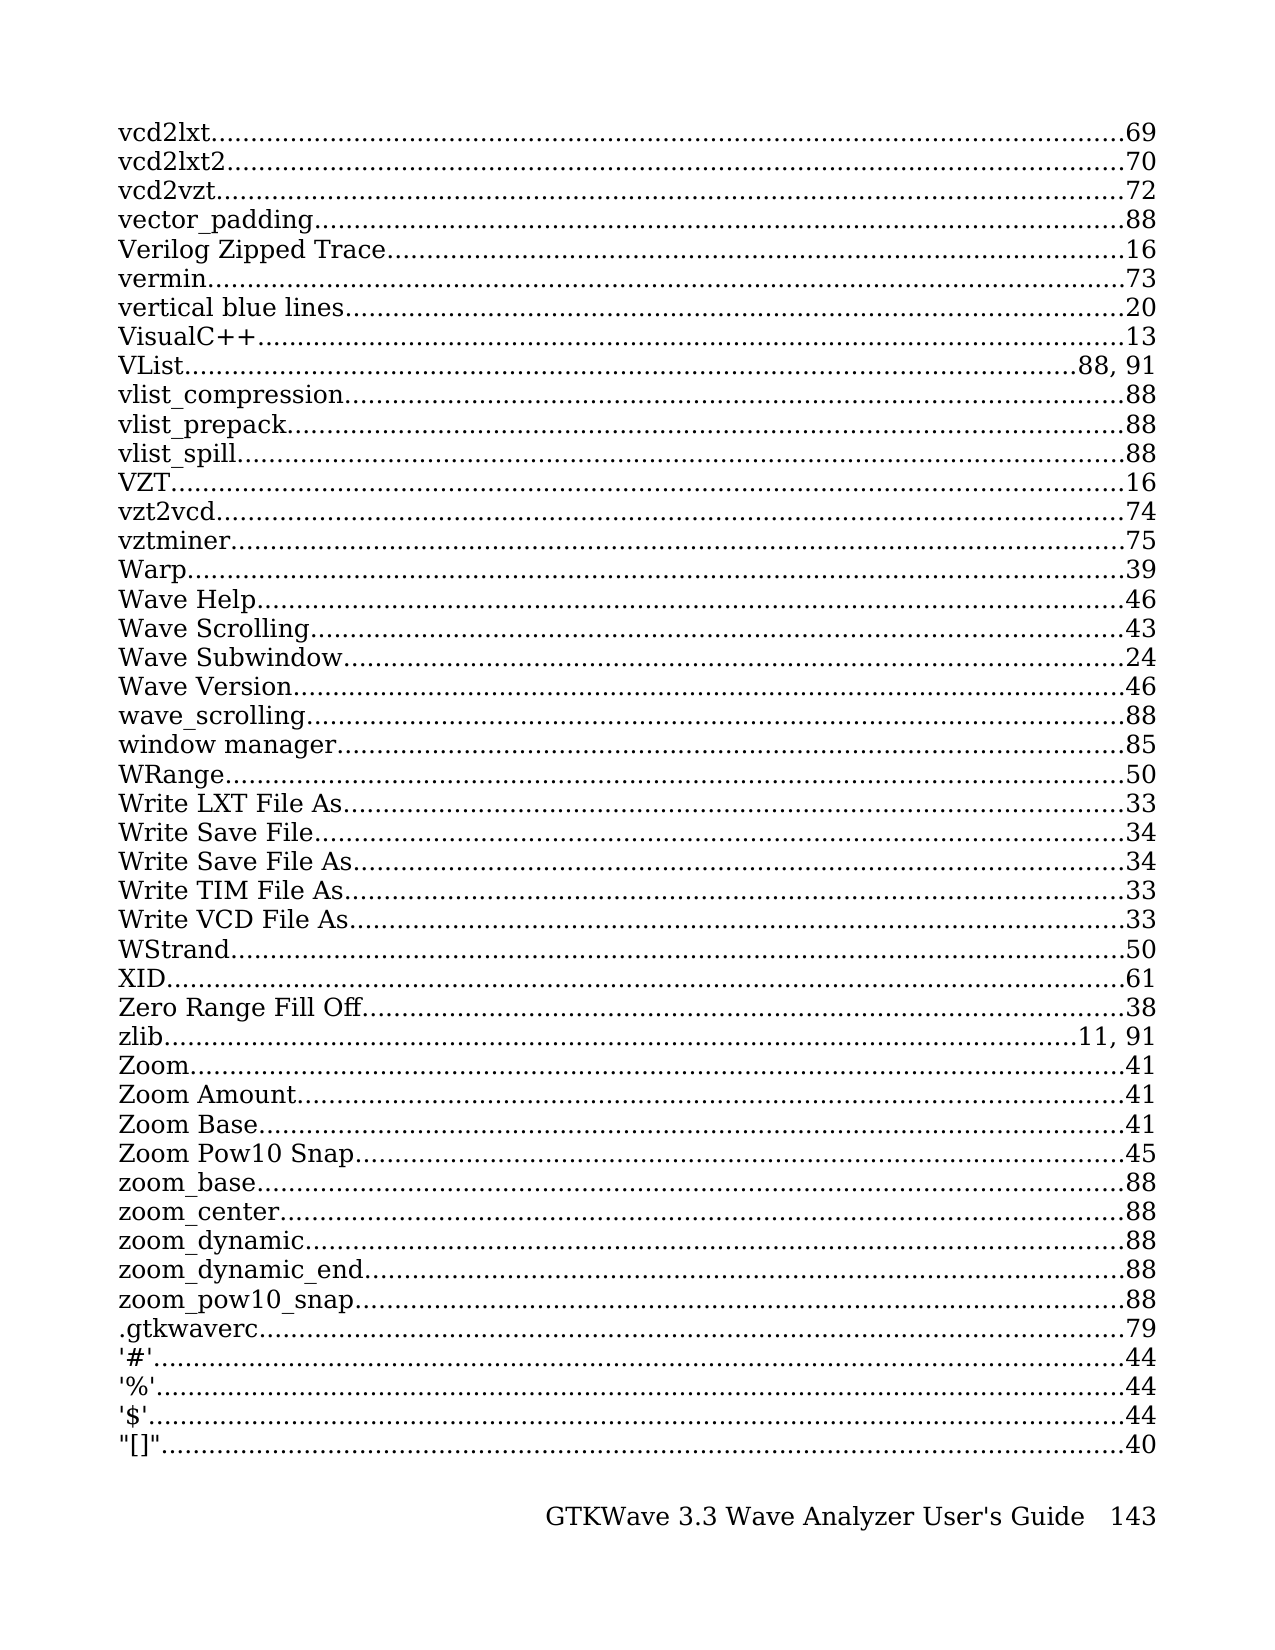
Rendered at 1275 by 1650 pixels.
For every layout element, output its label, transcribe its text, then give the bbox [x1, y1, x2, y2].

text Wave Subwindow 24 [118, 643, 1157, 672]
text '$' 44 [118, 1401, 1157, 1431]
text Verilog Zipped Trace 16 [118, 235, 1157, 264]
text VList 88, 91 [118, 351, 1157, 381]
text zoom_center 88 [118, 1197, 1157, 1226]
text vztminer 75 [118, 526, 1157, 556]
text vermin 73 [118, 264, 1157, 293]
text Write Save File As 34 [118, 847, 1157, 876]
text vcd2vzt 72 [118, 176, 1157, 206]
text WStrand 50 [118, 935, 1157, 964]
text Zoom Base 41 [118, 1110, 1157, 1139]
text Zero Range Fill Off 38 [118, 993, 1157, 1022]
text vlist_prepack 88 [118, 410, 1157, 439]
text vlist_spill 88 [118, 439, 1157, 468]
text window manager 85 [118, 731, 1157, 760]
text Warp 39 [118, 556, 1157, 585]
text VZT 16 [118, 468, 1157, 497]
text zlib 11, 91 [118, 1022, 1157, 1051]
text Zoom Pow10 Snap 45 [118, 1139, 1157, 1168]
text Wave Version 46 [118, 672, 1157, 701]
text Write VCD File As 33 [118, 906, 1157, 935]
text zoom_pow10_snap 88 [118, 1285, 1157, 1314]
text '#' 44 [118, 1343, 1157, 1372]
text .gtkwaverc 79 [118, 1314, 1157, 1343]
text "[]" 40 [118, 1431, 1157, 1460]
text vzt2vcd 74 [118, 497, 1157, 526]
text wave_scrolling 88 [118, 701, 1157, 731]
text vcd2lxt2 70 [118, 147, 1157, 176]
text Wave Scrolling 43 [118, 614, 1157, 643]
text Write TIM File As 33 [118, 876, 1157, 906]
text Write LXT File As 33 [118, 789, 1157, 818]
text vlist_compression 88 [118, 381, 1157, 410]
text zoom_dynamic_end 88 [118, 1256, 1157, 1285]
text Zoom 41 [118, 1051, 1157, 1081]
text vcd2lxt 69 [118, 118, 1157, 147]
text WRange 50 [118, 760, 1157, 789]
text Zoom Amount 41 [118, 1081, 1157, 1110]
text vertical blue lines 20 [118, 293, 1157, 322]
text Wave Help 46 [118, 585, 1157, 614]
text VisualC++ 13 [118, 322, 1157, 351]
text zoom_dynamic 88 [118, 1226, 1157, 1256]
text zoom_base 88 [118, 1168, 1157, 1197]
text '%' 44 [118, 1372, 1157, 1401]
text vector_padding 88 [118, 206, 1157, 235]
text XID 61 [118, 964, 1157, 993]
text Write Save File 34 [118, 818, 1157, 847]
